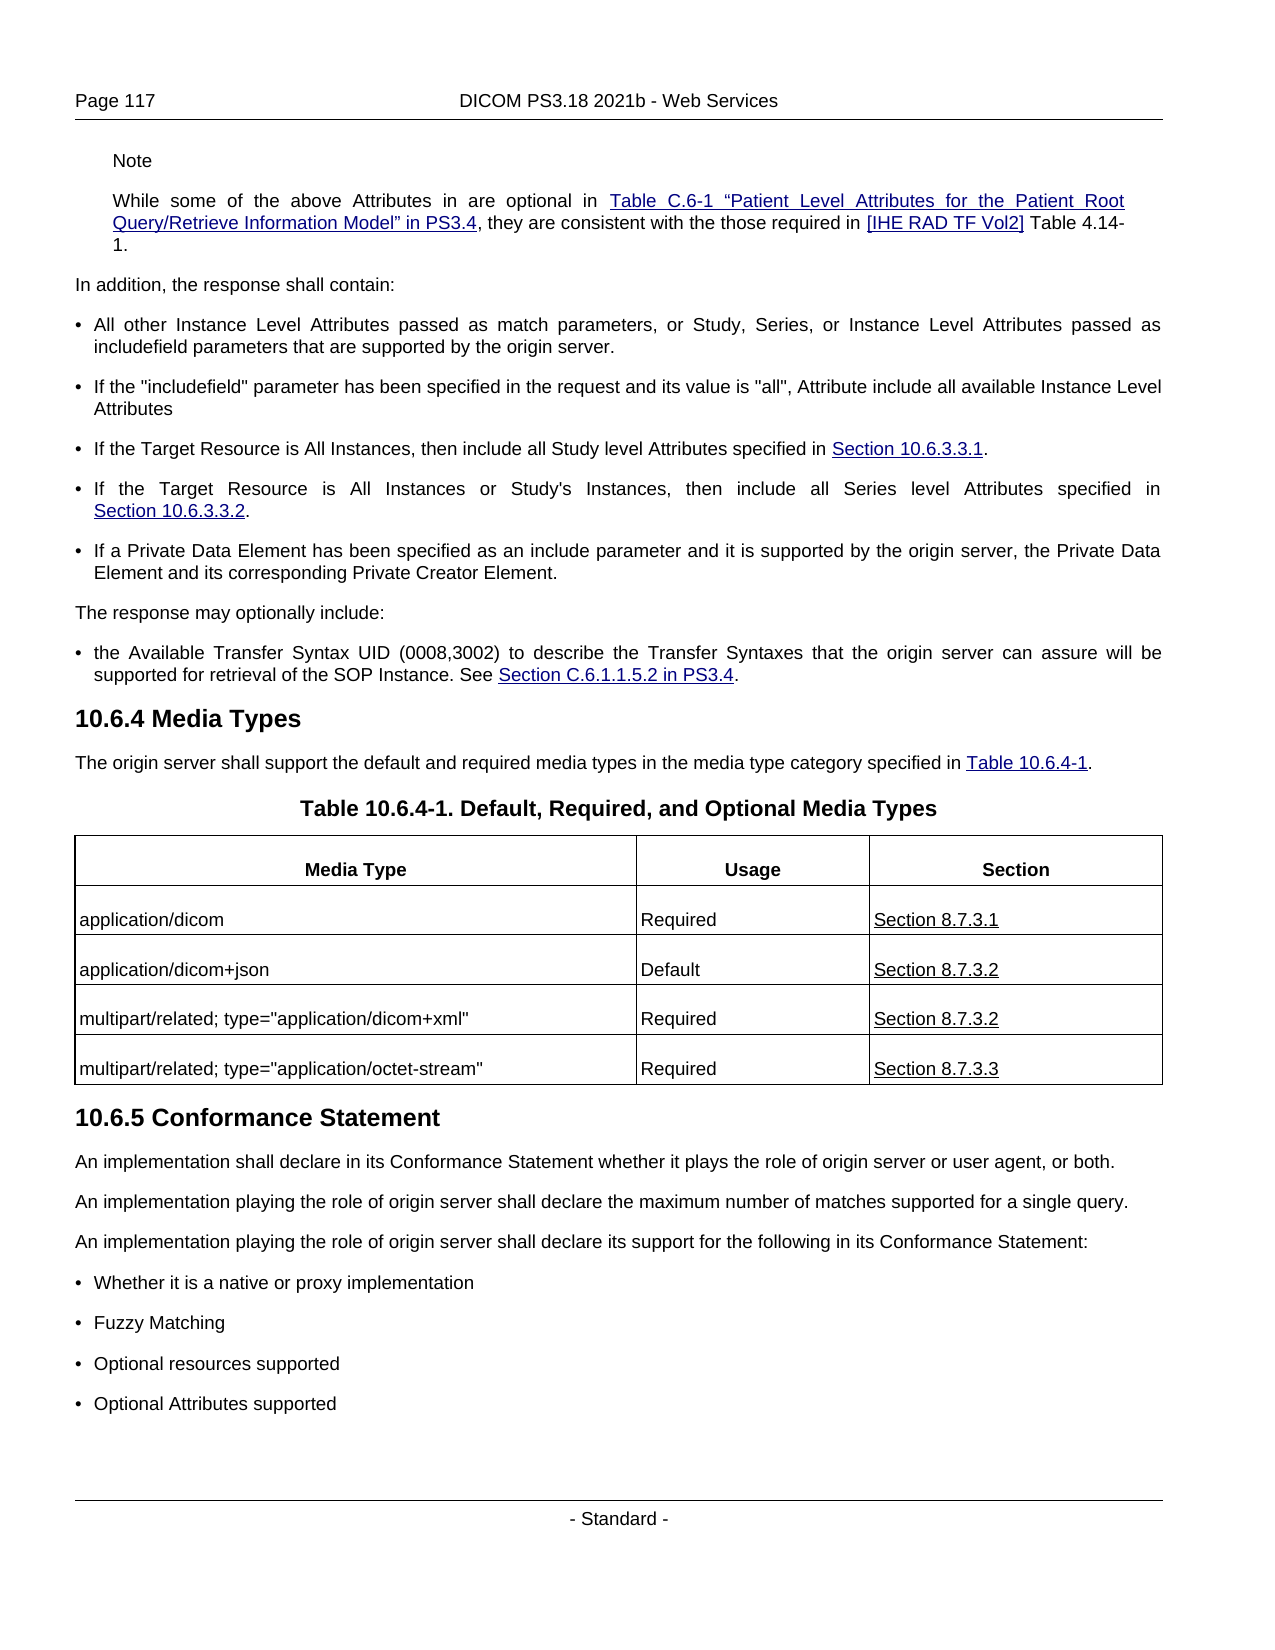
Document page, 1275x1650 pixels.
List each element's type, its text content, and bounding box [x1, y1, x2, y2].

text • If the "includefield" parameter has been specified in the request and its value is "all", Attribute include all available Instance Level Attributes [75, 376, 1162, 419]
text Table 10.6.4-1. Default, Required, and Optional Media Types [75, 796, 1162, 821]
table_cell Section 8.7.3.2 [870, 935, 1162, 984]
table_cell Section 8.7.3.1 [870, 886, 1162, 934]
table_cell multipart/related; type="application/dicom+xml" [76, 985, 636, 1034]
table_cell Required [637, 886, 869, 934]
text The response may optionally include: [75, 602, 1162, 623]
text • Optional resources supported [75, 1352, 1162, 1374]
text In addition, the response shall contain: [75, 274, 1162, 295]
text • Optional Attributes supported [75, 1393, 1162, 1414]
text Note [112, 150, 1125, 172]
table_header Media Type [76, 836, 636, 885]
text 10.6.5 Conformance Statement [75, 1103, 1162, 1132]
text • All other Instance Level Attributes passed as match parameters, or Study, Series, or Instance Level Attributes passed as includefield parameters that are supported by the origin server. [75, 314, 1162, 357]
table_header Section [870, 836, 1162, 885]
text An implementation playing the role of origin server shall declare its support for the following in its Conformance Statement: [75, 1231, 1162, 1253]
text • If the Target Resource is All Instances or Study's Instances, then include all Series level Attributes specified in Section 10.6.3.3.2. [75, 478, 1162, 521]
table_cell multipart/related; type="application/octet-stream" [76, 1035, 636, 1083]
text The origin server shall support the default and required media types in the media type category specified in Table 10.6.4-1. [75, 752, 1162, 773]
table_cell Section 8.7.3.2 [870, 985, 1162, 1034]
text • If a Private Data Element has been specified as an include parameter and it is supported by the origin server, the Private Data Element and its corresponding Private Creator Element. [75, 540, 1162, 583]
table_cell Required [637, 985, 869, 1034]
table_cell Section 8.7.3.3 [870, 1035, 1162, 1083]
text • If the Target Resource is All Instances, then include all Study level Attributes specified in Section 10.6.3.3.1. [75, 438, 1162, 459]
table_header Usage [637, 836, 869, 885]
table_cell Required [637, 1035, 869, 1083]
table_cell application/dicom [76, 886, 636, 934]
text 10.6.4 Media Types [75, 704, 1162, 733]
text • the Available Transfer Syntax UID (0008,3002) to describe the Transfer Syntaxes that the origin server can assure will be supported for retrieval of the SOP Instance. See Section C.6.1.1.5.2 in PS3.4. [75, 642, 1162, 685]
table_cell application/dicom+json [76, 935, 636, 984]
table_cell Default [637, 935, 869, 984]
text An implementation playing the role of origin server shall declare the maximum number of matches supported for a single query. [75, 1191, 1162, 1213]
text • Whether it is a native or proxy implementation [75, 1272, 1162, 1293]
text An implementation shall declare in its Conformance Statement whether it plays the role of origin server or user agent, or both. [75, 1151, 1162, 1172]
text • Fuzzy Matching [75, 1312, 1162, 1333]
text While some of the above Attributes in are optional in Table C.6-1 “Patient Level Attributes for the Patient Root Query/Retrieve Information Model” in PS3.4, they are consistent with the those required in [IHE RAD TF Vol2] Table 4.14-1. [112, 190, 1125, 255]
